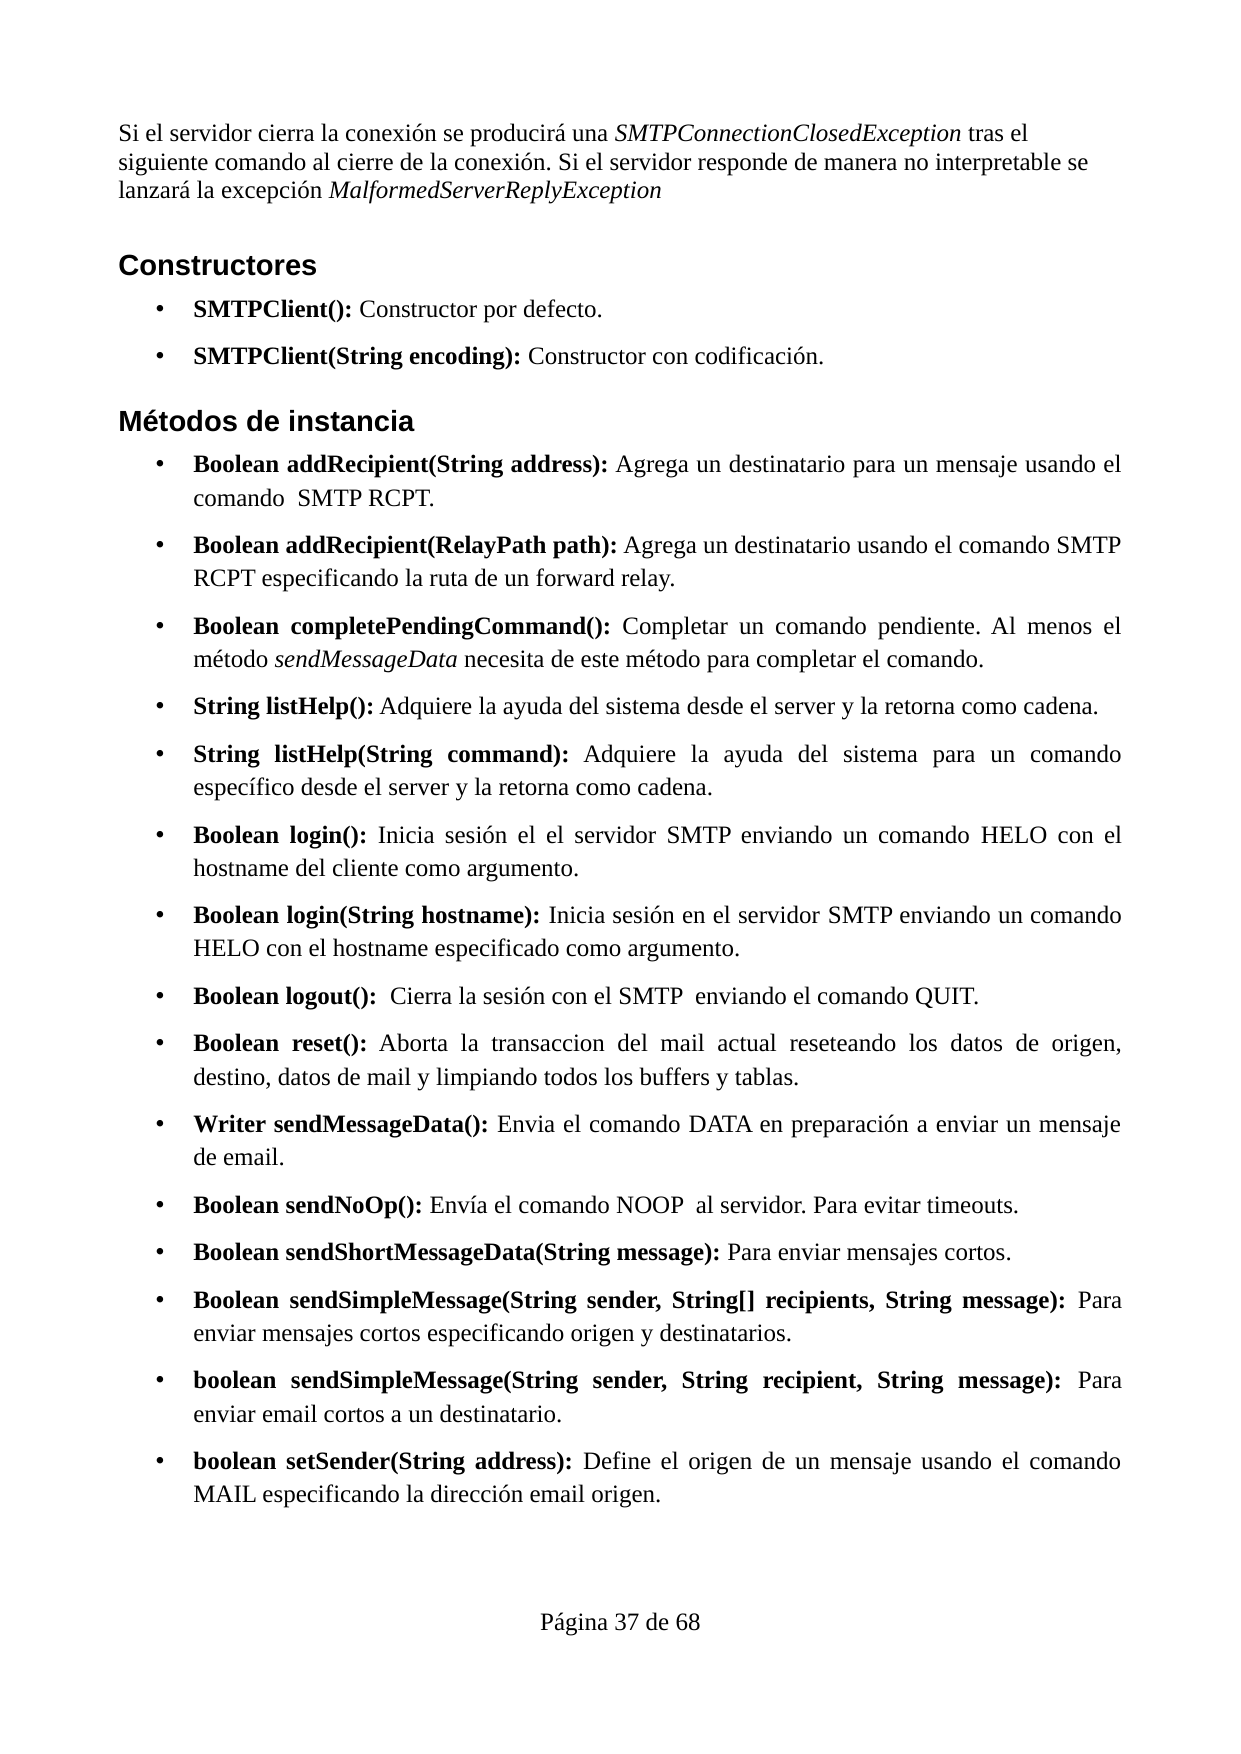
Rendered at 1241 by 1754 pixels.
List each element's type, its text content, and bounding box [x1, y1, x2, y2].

list String listHelp(String command): Adquiere la ayuda del sistema para un comando específico desde el server y la retorna como cadena. [156, 739, 1122, 801]
list Boolean addRecipient(String address): Agrega un destinatario para un mensaje usando el comando SMTP RCPT. [156, 449, 1122, 511]
list boolean sendSimpleMessage(String sender, String recipient, String message): Para enviar email cortos a un destinatario. [156, 1366, 1122, 1427]
subtitle Constructores [118, 248, 1122, 281]
list SMTPClient(): Constructor por defecto. [156, 294, 1122, 322]
list Boolean reset(): Aborta la transaccion del mail actual reseteando los datos de origen, destino, datos de mail y limpiando todos los buffers y tablas. [156, 1028, 1122, 1090]
list Boolean sendShortMessageData(String message): Para enviar mensajes cortos. [156, 1237, 1122, 1266]
text Si el servidor cierra la conexión se producirá una SMTPConnectionClosedException tras el siguiente comando al cierre de la conexión. Si el servidor responde de manera no interpretable se lanzará la excepción MalformedServerReplyException [118, 118, 1122, 204]
list SMTPClient(String encoding): Constructor con codificación. [156, 341, 1122, 370]
list Boolean logout(): Cierra la sesión con el SMTP enviando el comando QUIT. [156, 981, 1122, 1010]
list Boolean completePendingCommand(): Completar un comando pendiente. Al menos el método sendMessageData necesita de este método para completar el comando. [156, 611, 1122, 673]
list Boolean login(String hostname): Inicia sesión en el servidor SMTP enviando un comando HELO con el hostname especificado como argumento. [156, 900, 1122, 962]
list Boolean sendSimpleMessage(String sender, String[] recipients, String message): Para enviar mensajes cortos especificando origen y destinatarios. [156, 1285, 1122, 1347]
list boolean setSender(String address): Define el origen de un mensaje usando el comando MAIL especificando la dirección email origen. [156, 1446, 1122, 1508]
list String listHelp(): Adquiere la ayuda del sistema desde el server y la retorna como cadena. [156, 691, 1122, 720]
list Boolean login(): Inicia sesión el el servidor SMTP enviando un comando HELO con el hostname del cliente como argumento. [156, 820, 1122, 881]
list Writer sendMessageData(): Envia el comando DATA en preparación a enviar un mensaje de email. [156, 1109, 1122, 1171]
list Boolean addRecipient(RelayPath path): Agrega un destinatario usando el comando SMTP RCPT especificando la ruta de un forward relay. [156, 530, 1122, 592]
subtitle Métodos de instancia [118, 403, 1122, 437]
list Boolean sendNoOp(): Envía el comando NOOP al servidor. Para evitar timeouts. [156, 1190, 1122, 1218]
